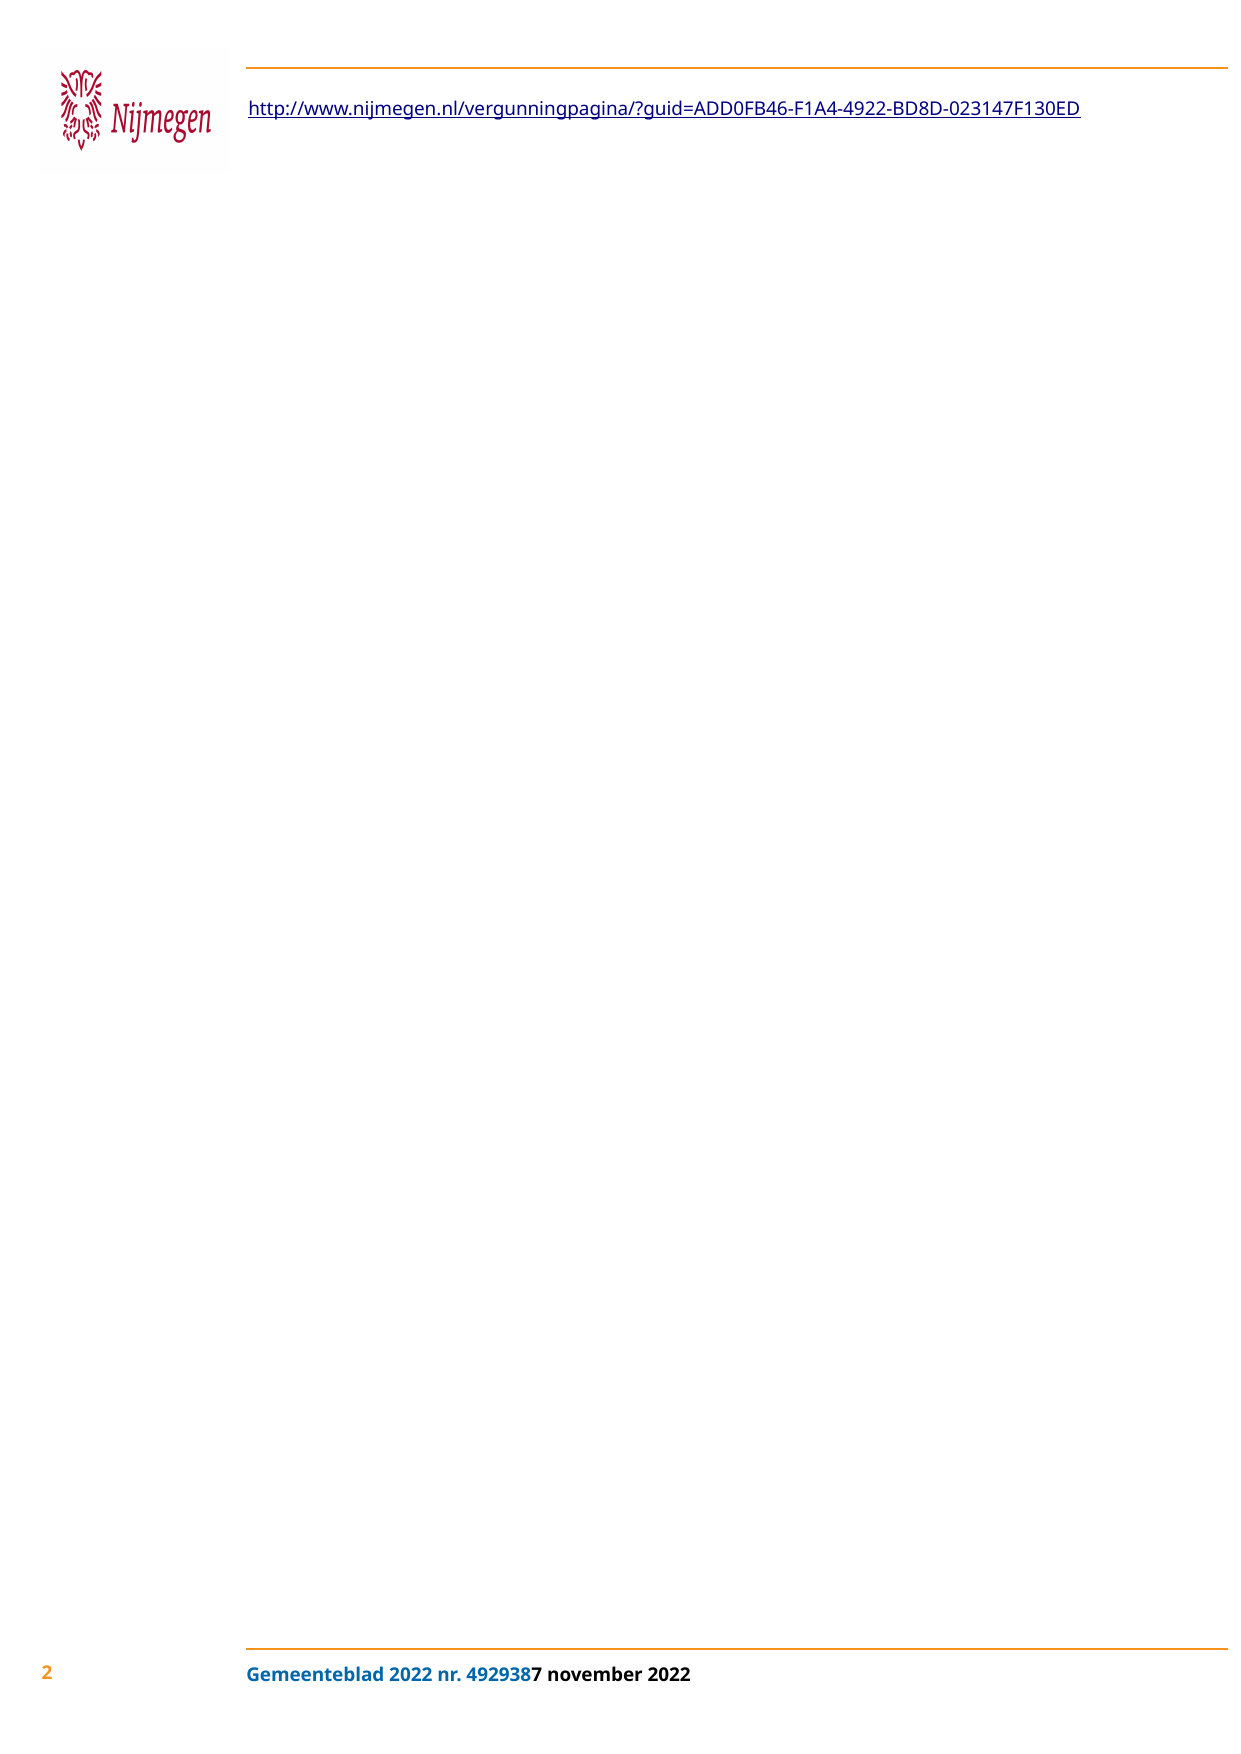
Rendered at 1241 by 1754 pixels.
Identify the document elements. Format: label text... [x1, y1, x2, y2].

text http://www.nijmegen.nl/vergunningpagina/?guid=ADD0FB46-F1A4-4922-BD8D-023147F130ED [248, 95, 1152, 121]
picture [41, 47, 231, 172]
